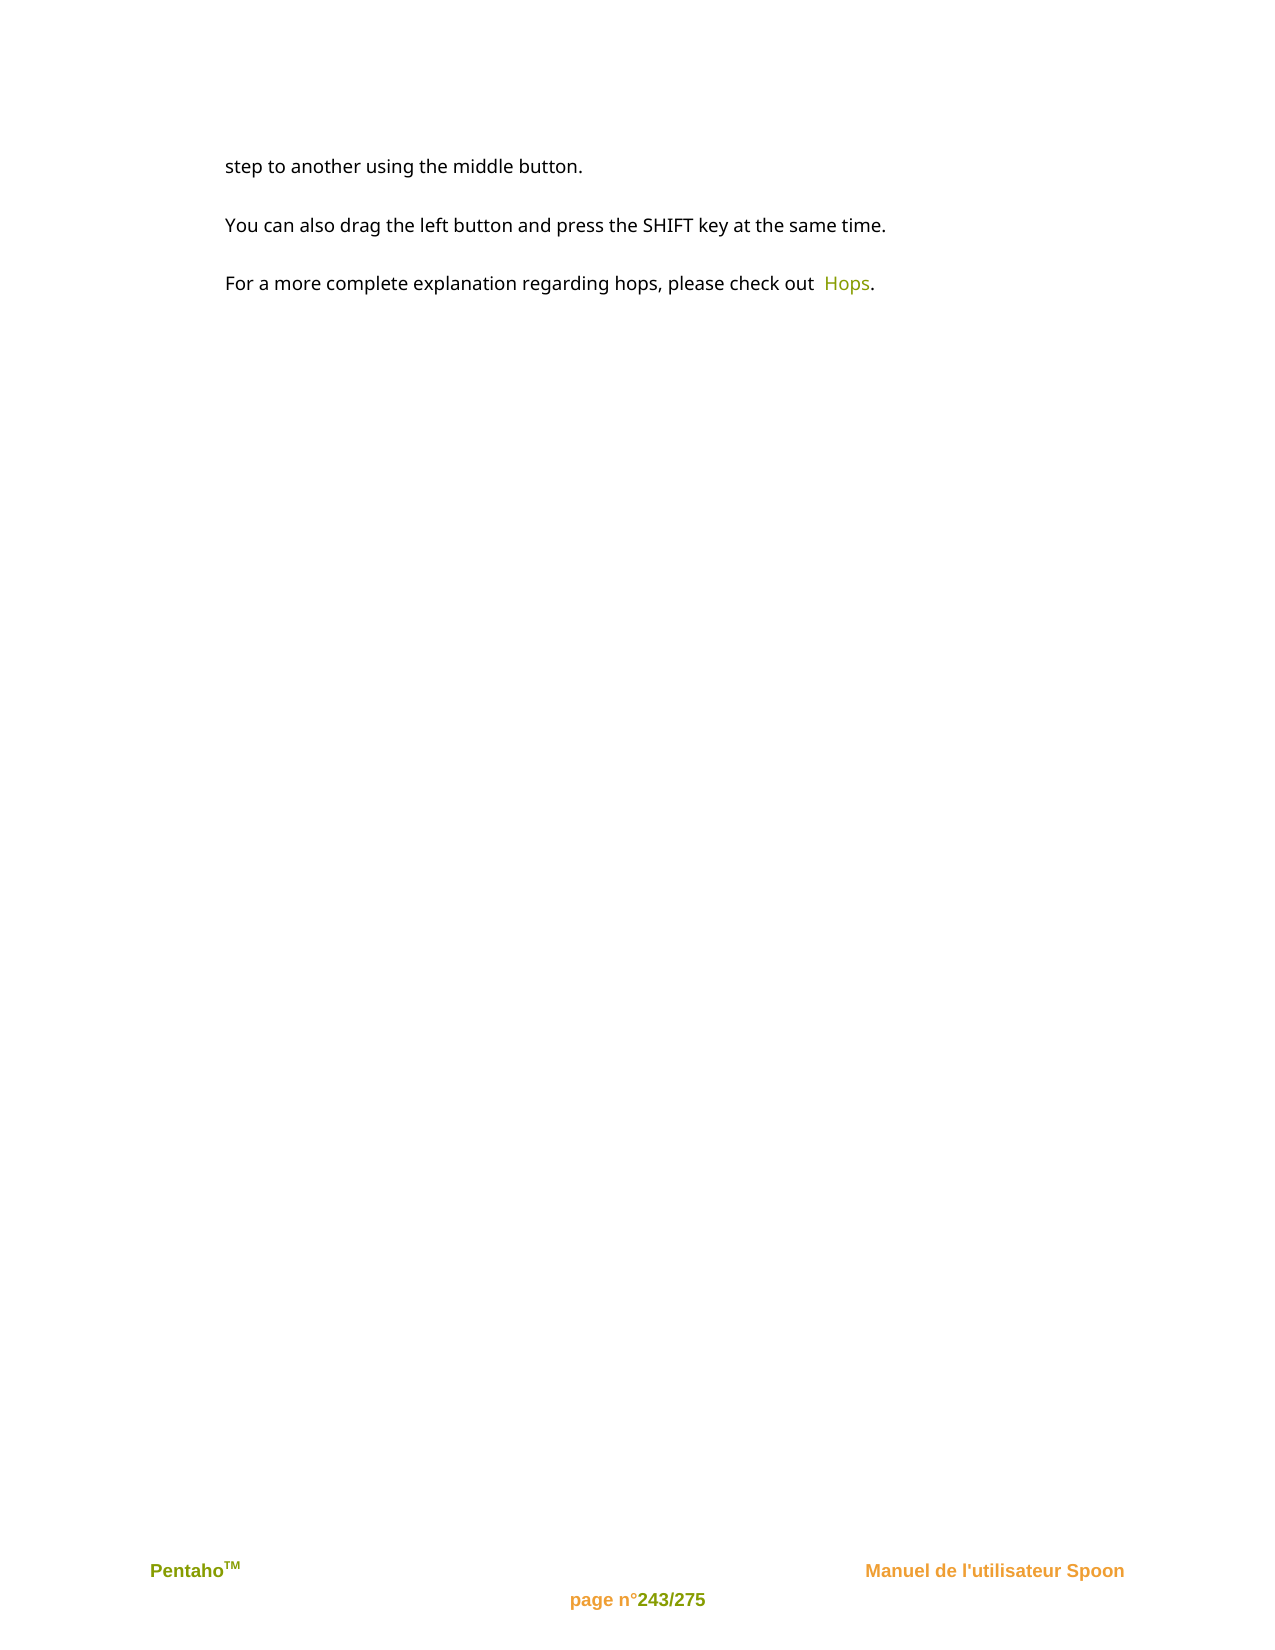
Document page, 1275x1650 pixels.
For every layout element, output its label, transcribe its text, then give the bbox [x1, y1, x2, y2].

text For a more complete explanation regarding hops, please check out Hops. [225, 267, 1125, 296]
text You can also drag the left button and press the SHIFT key at the same time. [225, 209, 1125, 238]
text step to another using the middle button. [225, 150, 1125, 179]
